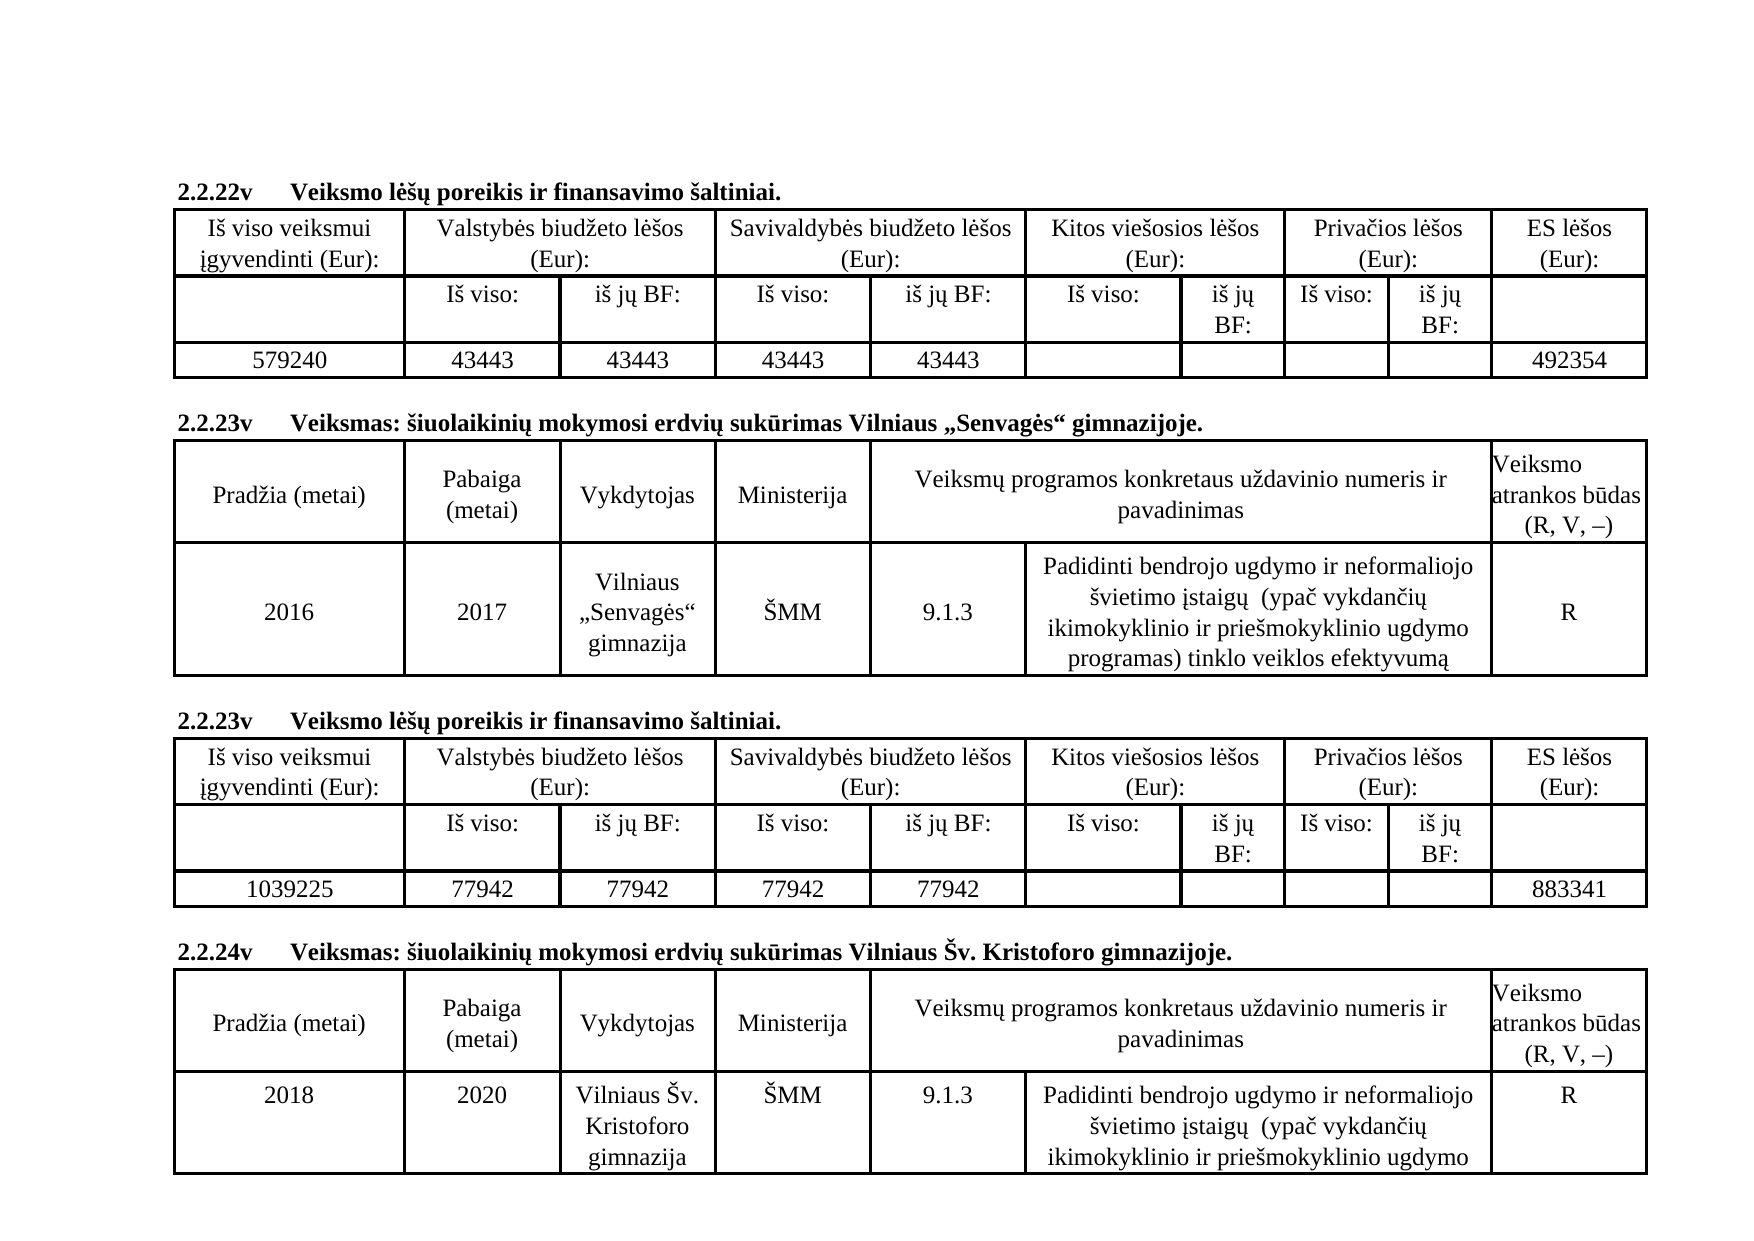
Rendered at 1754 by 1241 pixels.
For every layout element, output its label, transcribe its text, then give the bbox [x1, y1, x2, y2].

table_header Pradžia (metai) [176, 442, 403, 541]
table_cell [1027, 873, 1179, 905]
table_header ES lėšos (Eur): [1493, 740, 1645, 803]
table_cell 43443 [717, 344, 869, 376]
table_cell Iš viso: [717, 278, 869, 341]
table_cell 77942 [562, 873, 714, 905]
table_cell 77942 [872, 873, 1024, 905]
table_cell iš jų BF: [562, 806, 714, 869]
table_cell Vilniaus Šv. Kristoforo gimnazija [562, 1073, 714, 1172]
table_header Savivaldybės biudžeto lėšos (Eur): [717, 740, 1024, 803]
table_cell 77942 [717, 873, 869, 905]
table_cell [1027, 344, 1179, 376]
table_cell 9.1.3 [872, 544, 1024, 674]
table_cell 2018 [176, 1073, 403, 1172]
table_cell [1183, 873, 1283, 905]
table_cell [1390, 344, 1490, 376]
text 2.2.22v Veiksmo lėšų poreikis ir finansavimo šaltiniai. [177, 177, 1695, 206]
table_header Privačios lėšos (Eur): [1286, 740, 1490, 803]
table_cell 579240 [176, 344, 403, 376]
table_header Pradžia (metai) [176, 971, 403, 1070]
table_cell iš jų BF: [1183, 278, 1283, 341]
table_header Veiksmo atrankos būdas (R, V, –) [1493, 442, 1645, 541]
table_header ES lėšos (Eur): [1493, 211, 1645, 274]
table_cell iš jų BF: [872, 278, 1024, 341]
table_cell 2020 [406, 1073, 559, 1172]
table_header Ministerija [717, 971, 869, 1070]
table_cell Padidinti bendrojo ugdymo ir neformaliojo švietimo įstaigų (ypač vykdančių ikimokyklinio ir priešmokyklinio ugdymo [1027, 1073, 1490, 1172]
table_header Valstybės biudžeto lėšos (Eur): [406, 740, 714, 803]
table_cell Iš viso: [1027, 278, 1179, 341]
table_header Savivaldybės biudžeto lėšos (Eur): [717, 211, 1024, 274]
table_cell [1286, 344, 1387, 376]
table_cell [176, 278, 403, 341]
table_cell 1039225 [176, 873, 403, 905]
table_cell [1390, 873, 1490, 905]
table_cell ŠMM [717, 1073, 869, 1172]
table_cell iš jų BF: [1390, 806, 1490, 869]
table_header Veiksmų programos konkretaus uždavinio numeris ir pavadinimas [872, 442, 1490, 541]
table_cell 883341 [1493, 873, 1645, 905]
table_header Privačios lėšos (Eur): [1286, 211, 1490, 274]
table_cell Iš viso: [717, 806, 869, 869]
table_cell Iš viso: [1027, 806, 1179, 869]
table_cell 9.1.3 [872, 1073, 1024, 1172]
table_cell iš jų BF: [1390, 278, 1490, 341]
table_header Vykdytojas [562, 442, 714, 541]
table_header Kitos viešosios lėšos (Eur): [1027, 211, 1283, 274]
text 2.2.23v Veiksmo lėšų poreikis ir finansavimo šaltiniai. [177, 706, 1695, 735]
table_cell 77942 [406, 873, 558, 905]
table_cell [1286, 873, 1387, 905]
table_header Kitos viešosios lėšos (Eur): [1027, 740, 1283, 803]
table_header Veiksmo atrankos būdas (R, V, –) [1493, 971, 1645, 1070]
table_cell Iš viso: [406, 278, 558, 341]
table_cell iš jų BF: [562, 278, 714, 341]
table_cell [1183, 344, 1283, 376]
table_cell [1493, 806, 1645, 869]
text 2.2.23v Veiksmas: šiuolaikinių mokymosi erdvių sukūrimas Vilniaus „Senvagės“ gimnazijoje. [177, 408, 1695, 437]
table_header Vykdytojas [562, 971, 714, 1070]
table_header Veiksmų programos konkretaus uždavinio numeris ir pavadinimas [872, 971, 1490, 1070]
table_cell iš jų BF: [872, 806, 1024, 869]
table_cell [176, 806, 403, 869]
table_cell Iš viso: [1286, 278, 1387, 341]
table_header Iš viso veiksmui įgyvendinti (Eur): [176, 211, 403, 274]
table_cell 492354 [1493, 344, 1645, 376]
table_cell 43443 [872, 344, 1024, 376]
table_header Valstybės biudžeto lėšos (Eur): [406, 211, 714, 274]
table_header Ministerija [717, 442, 869, 541]
table_cell R [1493, 1073, 1645, 1172]
table_cell [1493, 278, 1645, 341]
table_cell 43443 [562, 344, 714, 376]
table_cell Vilniaus „Senvagės“ gimnazija [562, 544, 714, 674]
table_cell 43443 [406, 344, 558, 376]
text 2.2.24v Veiksmas: šiuolaikinių mokymosi erdvių sukūrimas Vilniaus Šv. Kristoforo gimnazijoje. [177, 937, 1695, 965]
table_header Pabaiga (metai) [406, 442, 559, 541]
table_header Iš viso veiksmui įgyvendinti (Eur): [176, 740, 403, 803]
table_cell Iš viso: [406, 806, 558, 869]
table_header Pabaiga (metai) [406, 971, 559, 1070]
table_cell Padidinti bendrojo ugdymo ir neformaliojo švietimo įstaigų (ypač vykdančių ikimokyklinio ir priešmokyklinio ugdymo programas) tinklo veiklos efektyvumą [1027, 544, 1490, 674]
table_cell 2017 [406, 544, 559, 674]
table_cell R [1493, 544, 1645, 674]
table_cell ŠMM [717, 544, 869, 674]
table_cell iš jų BF: [1183, 806, 1283, 869]
table_cell Iš viso: [1286, 806, 1387, 869]
table_cell 2016 [176, 544, 403, 674]
